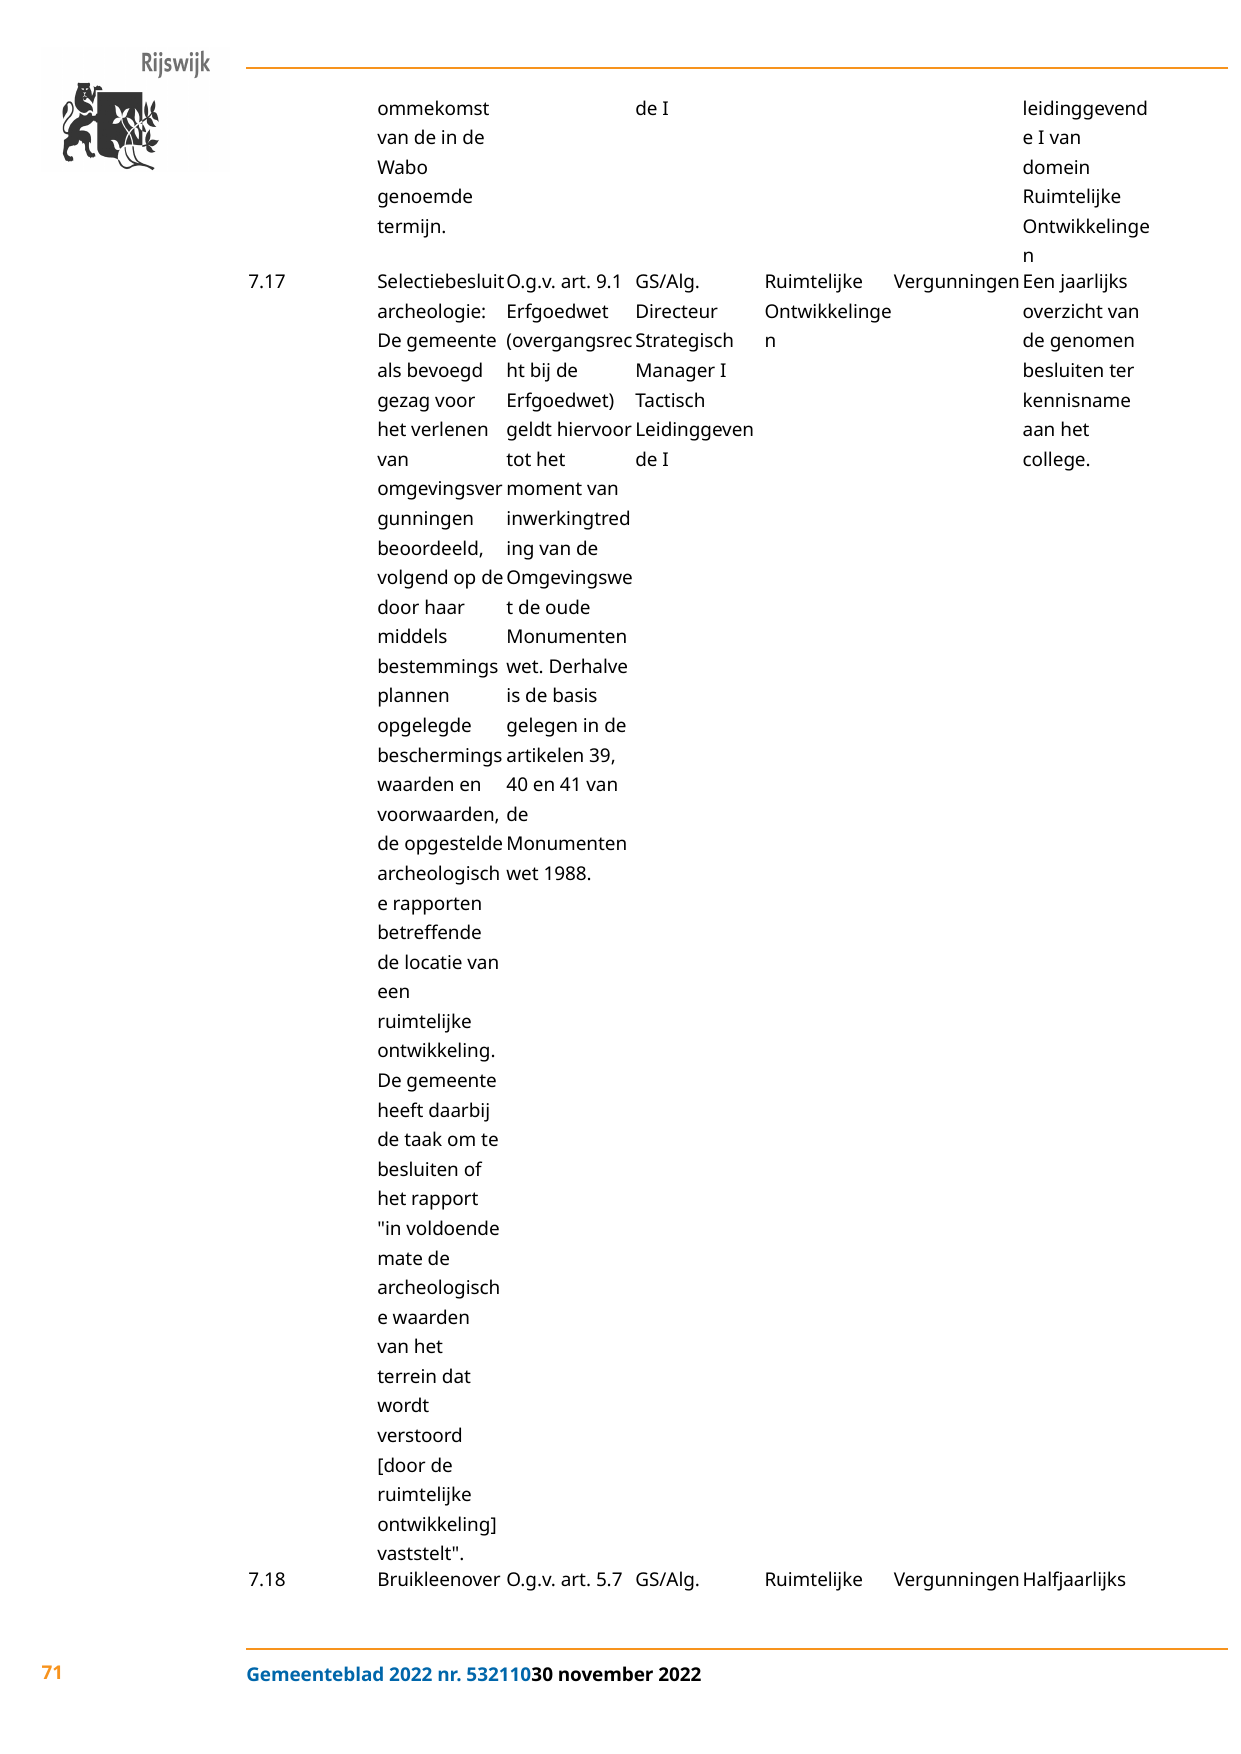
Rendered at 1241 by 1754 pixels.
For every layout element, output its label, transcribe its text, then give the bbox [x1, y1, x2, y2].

table_cell Ruimtelijke Ontwikkelingen [764, 269, 893, 1566]
table_cell ommekomst van de in de Wabo genoemde termijn. [377, 95, 506, 268]
table_cell O.g.v. art. 5.7 [506, 1566, 635, 1592]
table_cell 7.18 [248, 1566, 377, 1592]
table_cell Bruikleenover [377, 1566, 506, 1592]
table_cell [248, 95, 377, 268]
table_cell Halfjaarlijks [1023, 1566, 1152, 1592]
table_cell GS/Alg. Directeur Strategisch Manager I Tactisch Leidinggevende I [635, 269, 764, 1566]
table_cell leidinggevende I van domein Ruimtelijke Ontwikkelingen [1023, 95, 1152, 268]
table_cell [894, 95, 1022, 268]
table_cell GS/Alg. [635, 1566, 764, 1592]
picture [41, 47, 231, 172]
table_cell Een jaarlijks overzicht van de genomen besluiten ter kennisname aan het college. [1023, 269, 1152, 1566]
table_cell 7.17 [248, 269, 377, 1566]
table_cell [764, 95, 893, 268]
table_cell Ruimtelijke [764, 1566, 893, 1592]
table_cell Vergunningen [894, 1566, 1022, 1592]
table_cell [506, 95, 635, 268]
table_cell Selectiebesluit archeologie: De gemeente als bevoegd gezag voor het verlenen van omgevingsvergunningen beoordeeld, volgend op de door haar middels bestemmingsplannen opgelegde beschermingswaarden en voorwaarden, de opgestelde archeologische rapporten betreffende de locatie van een ruimtelijke ontwikkeling. De gemeente heeft daarbij de taak om te besluiten of het rapport "in voldoende mate de archeologische waarden van het terrein dat wordt verstoord [door de ruimtelijke ontwikkeling] vaststelt". [377, 269, 506, 1566]
table_cell O.g.v. art. 9.1 Erfgoedwet (overgangsrecht bij de Erfgoedwet) geldt hiervoor tot het moment van inwerkingtreding van de Omgevingswet de oude Monumentenwet. Derhalve is de basis gelegen in de artikelen 39, 40 en 41 van de Monumentenwet 1988. [506, 269, 635, 1566]
table_cell Vergunningen [894, 269, 1022, 1566]
table_cell de I [635, 95, 764, 268]
